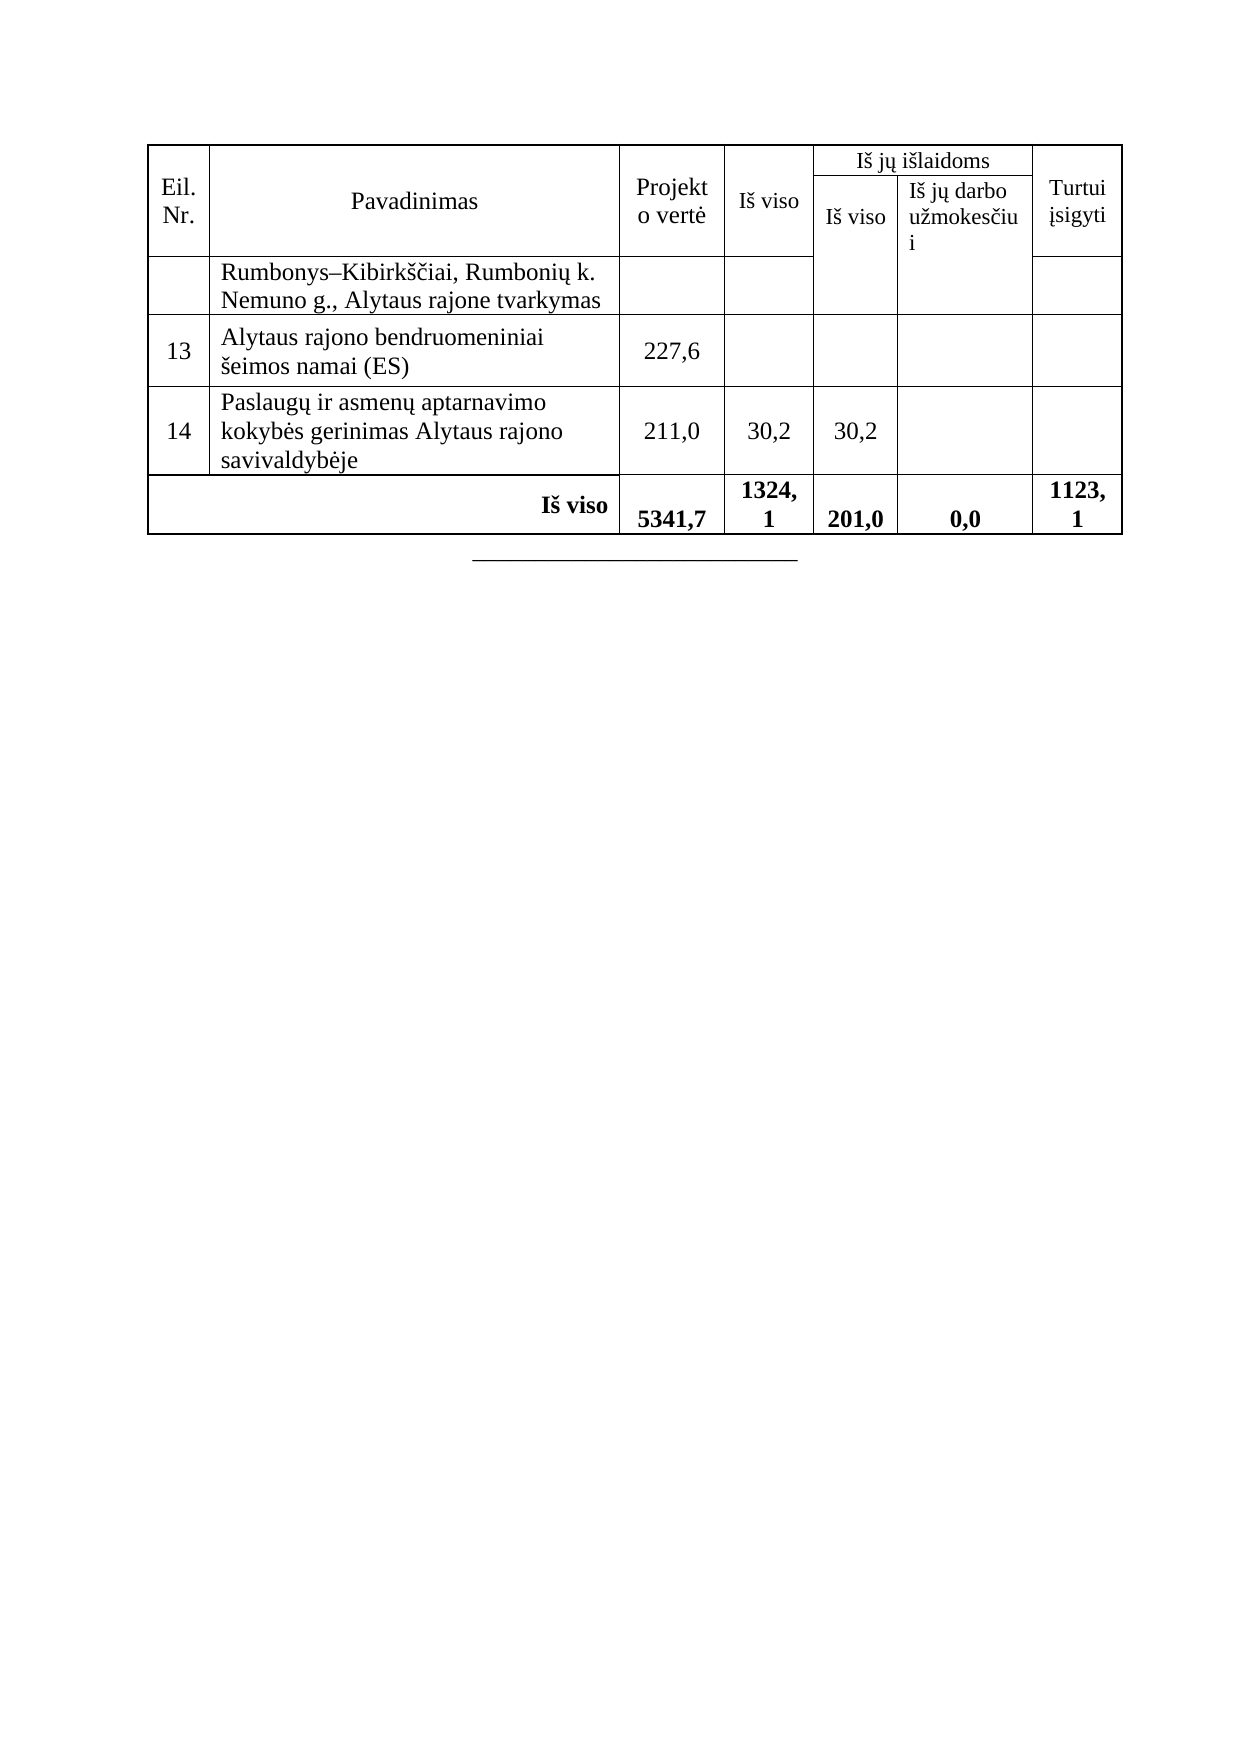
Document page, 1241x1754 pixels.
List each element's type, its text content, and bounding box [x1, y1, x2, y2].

table_cell 5341,7 [620, 475, 724, 533]
table_cell [149, 257, 209, 314]
table_cell [620, 257, 724, 314]
table_cell 1324,1 [725, 475, 813, 533]
table_cell 13 [149, 315, 209, 386]
table_cell Iš jų darbo užmokesčiui [898, 176, 1032, 256]
table_cell [814, 315, 897, 386]
table_cell 227,6 [620, 315, 724, 386]
table_cell 14 [149, 387, 209, 473]
table_cell [898, 315, 1032, 386]
table_cell Iš viso [814, 176, 897, 256]
table_cell [1033, 257, 1121, 314]
table_header Eil. Nr. [149, 146, 209, 256]
table_cell 0,0 [898, 475, 1032, 533]
table_cell Rumbonys–Kibirkščiai, Rumbonių k. Nemuno g., Alytaus rajone tvarkymas [210, 257, 619, 314]
text __________________________ [148, 535, 1122, 564]
table_header Iš viso [725, 146, 813, 256]
table_cell 1123,1 [1033, 475, 1121, 533]
table_cell Iš viso [149, 476, 619, 533]
table_cell Paslaugų ir asmenų aptarnavimo kokybės gerinimas Alytaus rajono savivaldybėje [210, 387, 619, 473]
table_cell 30,2 [725, 387, 813, 473]
table_cell [1033, 315, 1121, 386]
table_header Iš jų išlaidoms [814, 146, 1032, 175]
table_header Turtui įsigyti [1033, 146, 1121, 256]
table_header Projekto vertė [620, 146, 724, 256]
table_cell 201,0 [814, 475, 897, 533]
table_header Pavadinimas [210, 146, 619, 256]
table_cell [898, 256, 1032, 314]
table_cell 211,0 [620, 387, 724, 473]
table_cell [898, 387, 1032, 473]
table_cell [725, 257, 813, 314]
table_cell 30,2 [814, 387, 897, 473]
table_cell [1033, 387, 1121, 473]
table_cell Alytaus rajono bendruomeniniai šeimos namai (ES) [210, 315, 619, 386]
table_cell [814, 256, 897, 314]
table_cell [725, 315, 813, 386]
